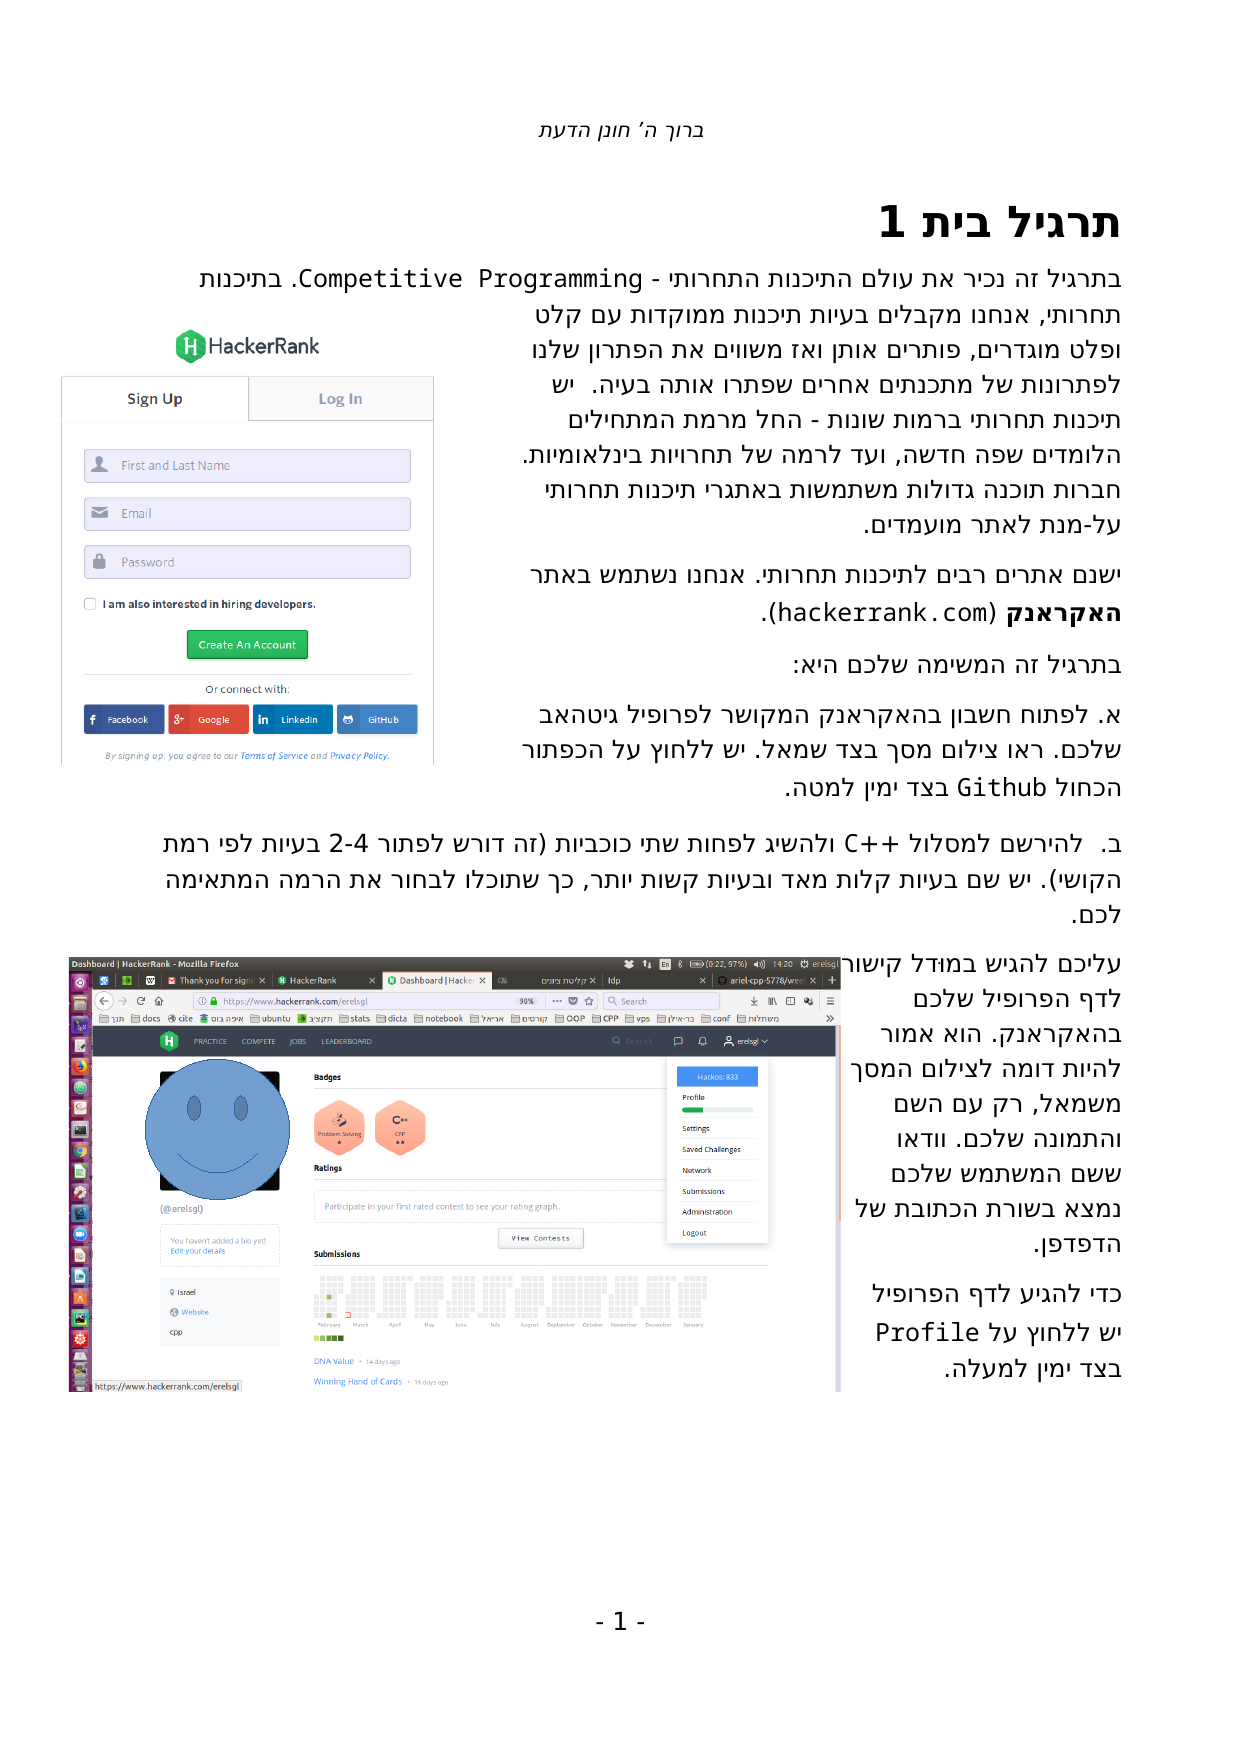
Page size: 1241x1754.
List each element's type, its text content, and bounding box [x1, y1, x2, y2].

text עליכם להגיש במוּדל קישור לדף הפרופיל שלכם בהאקראנק. הוא אמור להיות דומה לצילום המסך משמאל, רק עם השם והתמונה שלכם. וודאו ששם המשתמש שלכם נמצא בשורת הכתובת של הדפדפן. [118, 950, 1122, 1259]
text בתרגיל זה נכיר את עולם התיכנות התחרותי - Competitive Programming. בתיכנות תחרותי, אנחנו מקבלים בעיות תיכנות ממוקדות עם קלט ופלט מוגדרים, פותרים אותן ואז משווים את הפתרון שלנו לפתרונות של מתכנתים אחרים שפתרו אותה בעיה. יש תיכנות תחרותי ברמות שונות - החל מרמת המתחילים הלומדים שפה חדשה, ועד לרמה של תחרויות בינלאומיות. חברות תוכנה גדולות משתמשות באתגרי תיכנות תחרותי על-מנת לאתר מועמדים. [118, 260, 1122, 539]
text א. לפתוח חשבון בהאקראנק המקושר לפרופיל גיטהאב שלכם. ראו צילום מסך בצד שמאל. יש ללחוץ על הכפתור הכחול Github בצד ימין למטה. [118, 700, 1122, 804]
subtitle תרגיל בית 1 [118, 197, 1122, 248]
text ב. להירשם למסלול ++C ולהשיג לפחות שתי כוכביות (זה דורש לפתור 2-4 בעיות לפי רמת הקושי). יש שם בעיות קלות מאד ובעיות קשות יותר, כך שתוכלו לבחור את הרמה המתאימה לכם. [118, 825, 1122, 929]
picture [68, 957, 841, 1392]
text בתרגיל זה המשימה שלכם היא: [508, 650, 1122, 679]
text ישנם אתרים רבים לתיכנות תחרותי. אנחנו נשתמש באתר האקראנק (hackerrank.com). [508, 560, 1122, 629]
picture [18, 321, 508, 765]
text כדי להגיע לדף הפרופיל יש ללחוץ על Profile בצד ימין למעלה. [841, 1279, 1122, 1383]
